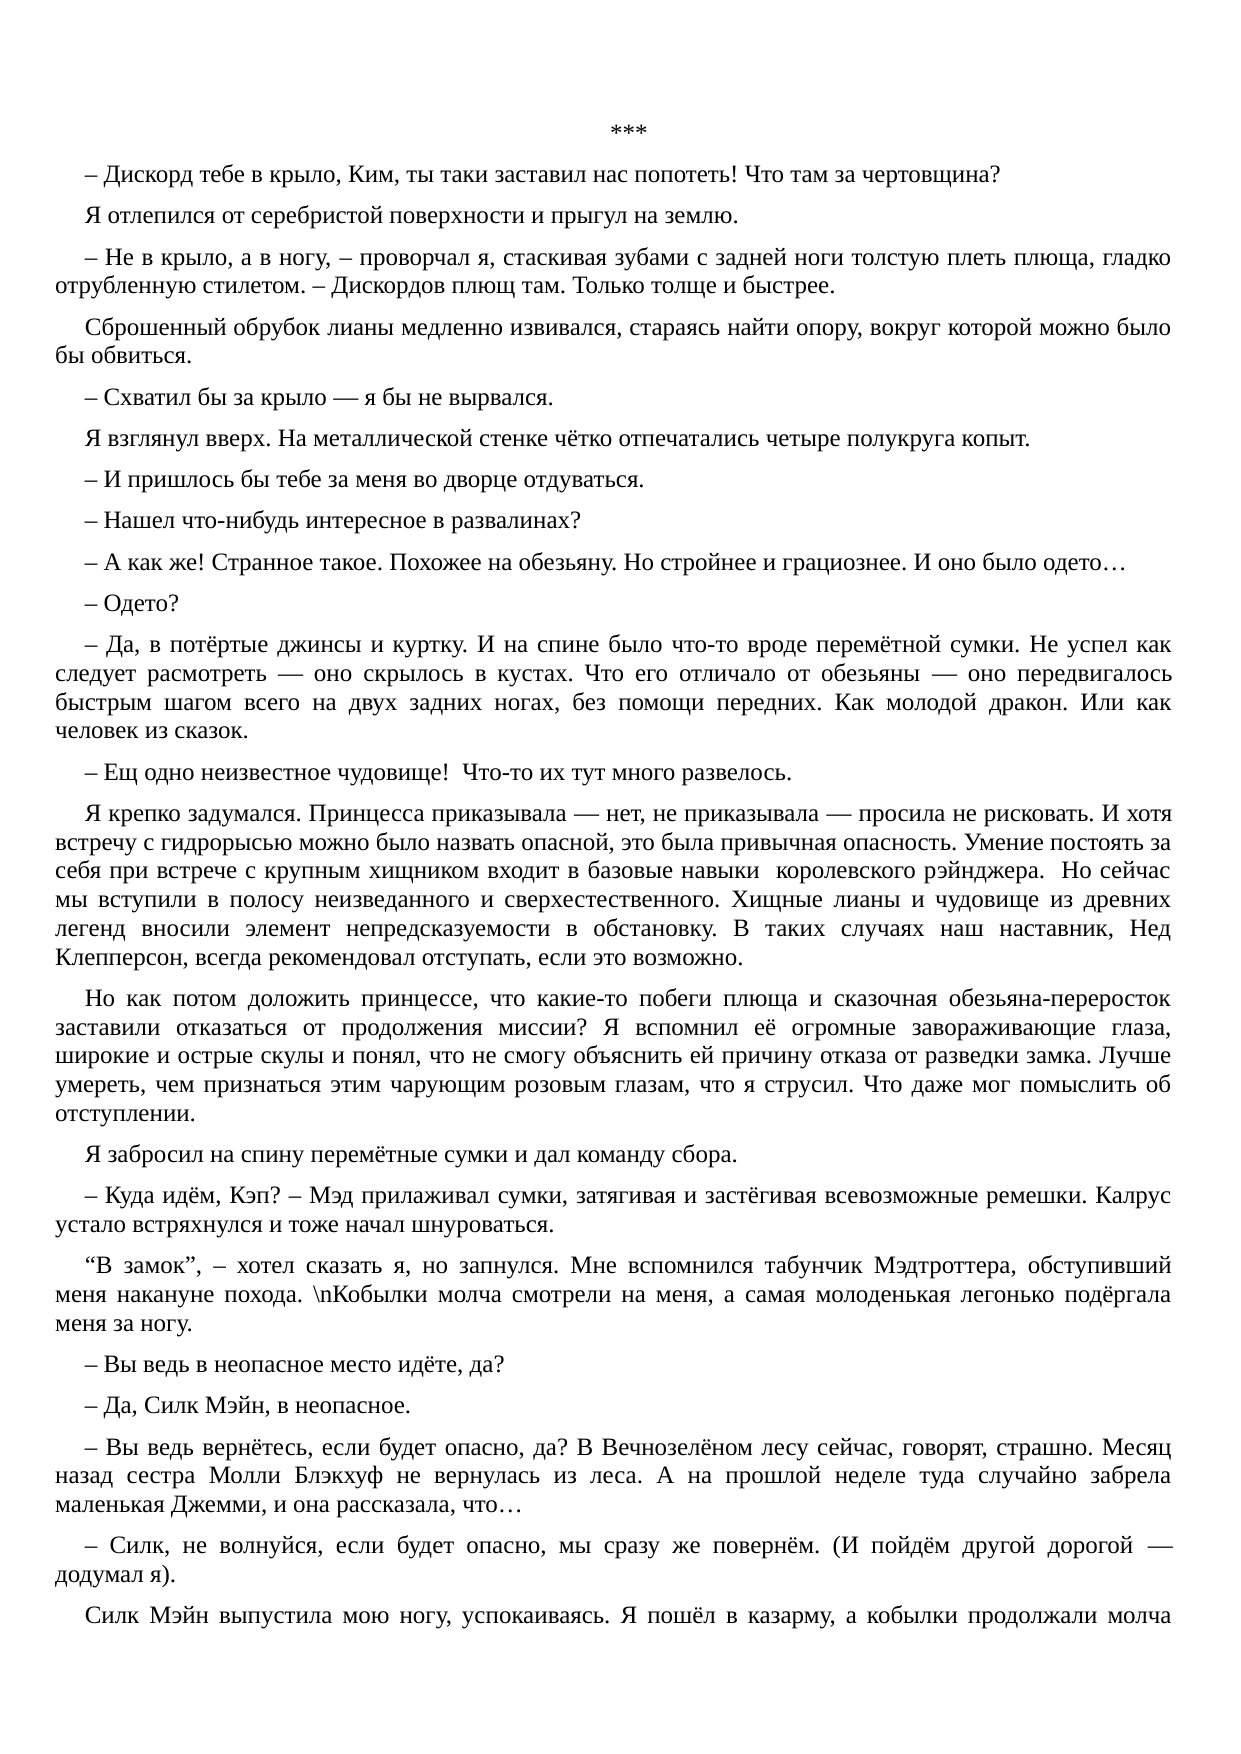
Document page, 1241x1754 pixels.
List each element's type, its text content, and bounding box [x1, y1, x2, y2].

text – Схватил бы за крыло — я бы не вырвался. [55, 382, 1172, 411]
text Но как потом доложить принцессе, что какие-то побеги плюща и сказочная обезьяна-переросток заставили отказаться от продолжения миссии? Я вспомнил её огромные завораживающие глаза, широкие и острые скулы и понял, что не смогу объяснить ей причину отказа от разведки замка. Лучше умереть, чем признаться этим чарующим розовым глазам, что я струсил. Что даже мог помыслить об отступлении. [55, 983, 1172, 1127]
text Сброшенный обрубок лианы медленно извивался, стараясь найти опору, вокруг которой можно было бы обвиться. [55, 312, 1172, 369]
text – Нашел что-нибудь интересное в развалинах? [55, 506, 1172, 534]
text Я забросил на спину перемётные сумки и дал команду сбора. [55, 1139, 1172, 1168]
text – А как же! Странное такое. Похожее на обезьяну. Но стройнее и грациознее. И оно было одето… [55, 547, 1172, 576]
text Я отлепился от серебристой поверхности и прыгул на землю. [55, 201, 1172, 229]
text – Вы ведь вернётесь, если будет опасно, да? В Вечнозелёном лесу сейчас, говорят, страшно. Месяц назад сестра Молли Блэкхуф не вернулась из леса. А на прошлой неделе туда случайно забрела маленькая Джемми, и она рассказала, что… [55, 1432, 1172, 1518]
text – Вы ведь в неопасное место идёте, да? [55, 1349, 1172, 1378]
text Силк Мэйн выпустила мою ногу, успокаиваясь. Я пошёл в казарму, а кобылки продолжали молча [55, 1601, 1172, 1629]
text “В замок”, – хотел сказать я, но запнулся. Мне вспомнился табунчик Мэдтроттера, обступивший меня накануне похода. \nКобылки молча смотрели на меня, а самая молоденькая легонько подёргала меня за ногу. [55, 1251, 1172, 1337]
text – Да, в потёртые джинсы и куртку. И на спине было что-то вроде перемётной сумки. Не успел как следует расмотреть — оно скрылось в кустах. Что его отличало от обезьяны — оно передвигалось быстрым шагом всего на двух задних ногах, без помощи передних. Как молодой дракон. Или как человек из сказок. [55, 629, 1172, 744]
text – Куда идём, Кэп? – Мэд прилаживал сумки, затягивая и застёгивая всевозможные ремешки. Калрус устало встряхнулся и тоже начал шнуроваться. [55, 1181, 1172, 1238]
text – Силк, не волнуйся, если будет опасно, мы сразу же повернём. (И пойдём другой дорогой — додумал я). [55, 1531, 1172, 1588]
text Я крепко задумался. Принцесса приказывала — нет, не приказывала — просила не рисковать. И хотя встречу с гидрорысью можно было назвать опасной, это была привычная опасность. Умение постоять за себя при встрече с крупным хищником входит в базовые навыки королевского рэйнджера. Но сейчас мы вступили в полосу неизведанного и сверхестественного. Хищные лианы и чудовище из древних легенд вносили элемент непредсказуемости в обстановку. В таких случаях наш наставник, Нед Клепперсон, всегда рекомендовал отступать, если это возможно. [55, 798, 1172, 971]
text – Не в крыло, а в ногу, – проворчал я, стаскивая зубами с задней ноги толстую плеть плюща, гладко отрубленную стилетом. – Дискордов плющ там. Только толще и быстрее. [55, 242, 1172, 299]
text – Да, Силк Мэйн, в неопасное. [55, 1391, 1172, 1419]
text *** [55, 118, 1172, 147]
text – Дискорд тебе в крыло, Ким, ты таки заставил нас попотеть! Что там за чертовщина? [55, 159, 1172, 188]
text – И пришлось бы тебе за меня во дворце отдуваться. [55, 464, 1172, 493]
text – Ещ одно неизвестное чудовище! Что-то их тут много развелось. [55, 757, 1172, 786]
text – Одето? [55, 588, 1172, 617]
text Я взглянул вверх. На металлической стенке чётко отпечатались четыре полукруга копыт. [55, 423, 1172, 452]
